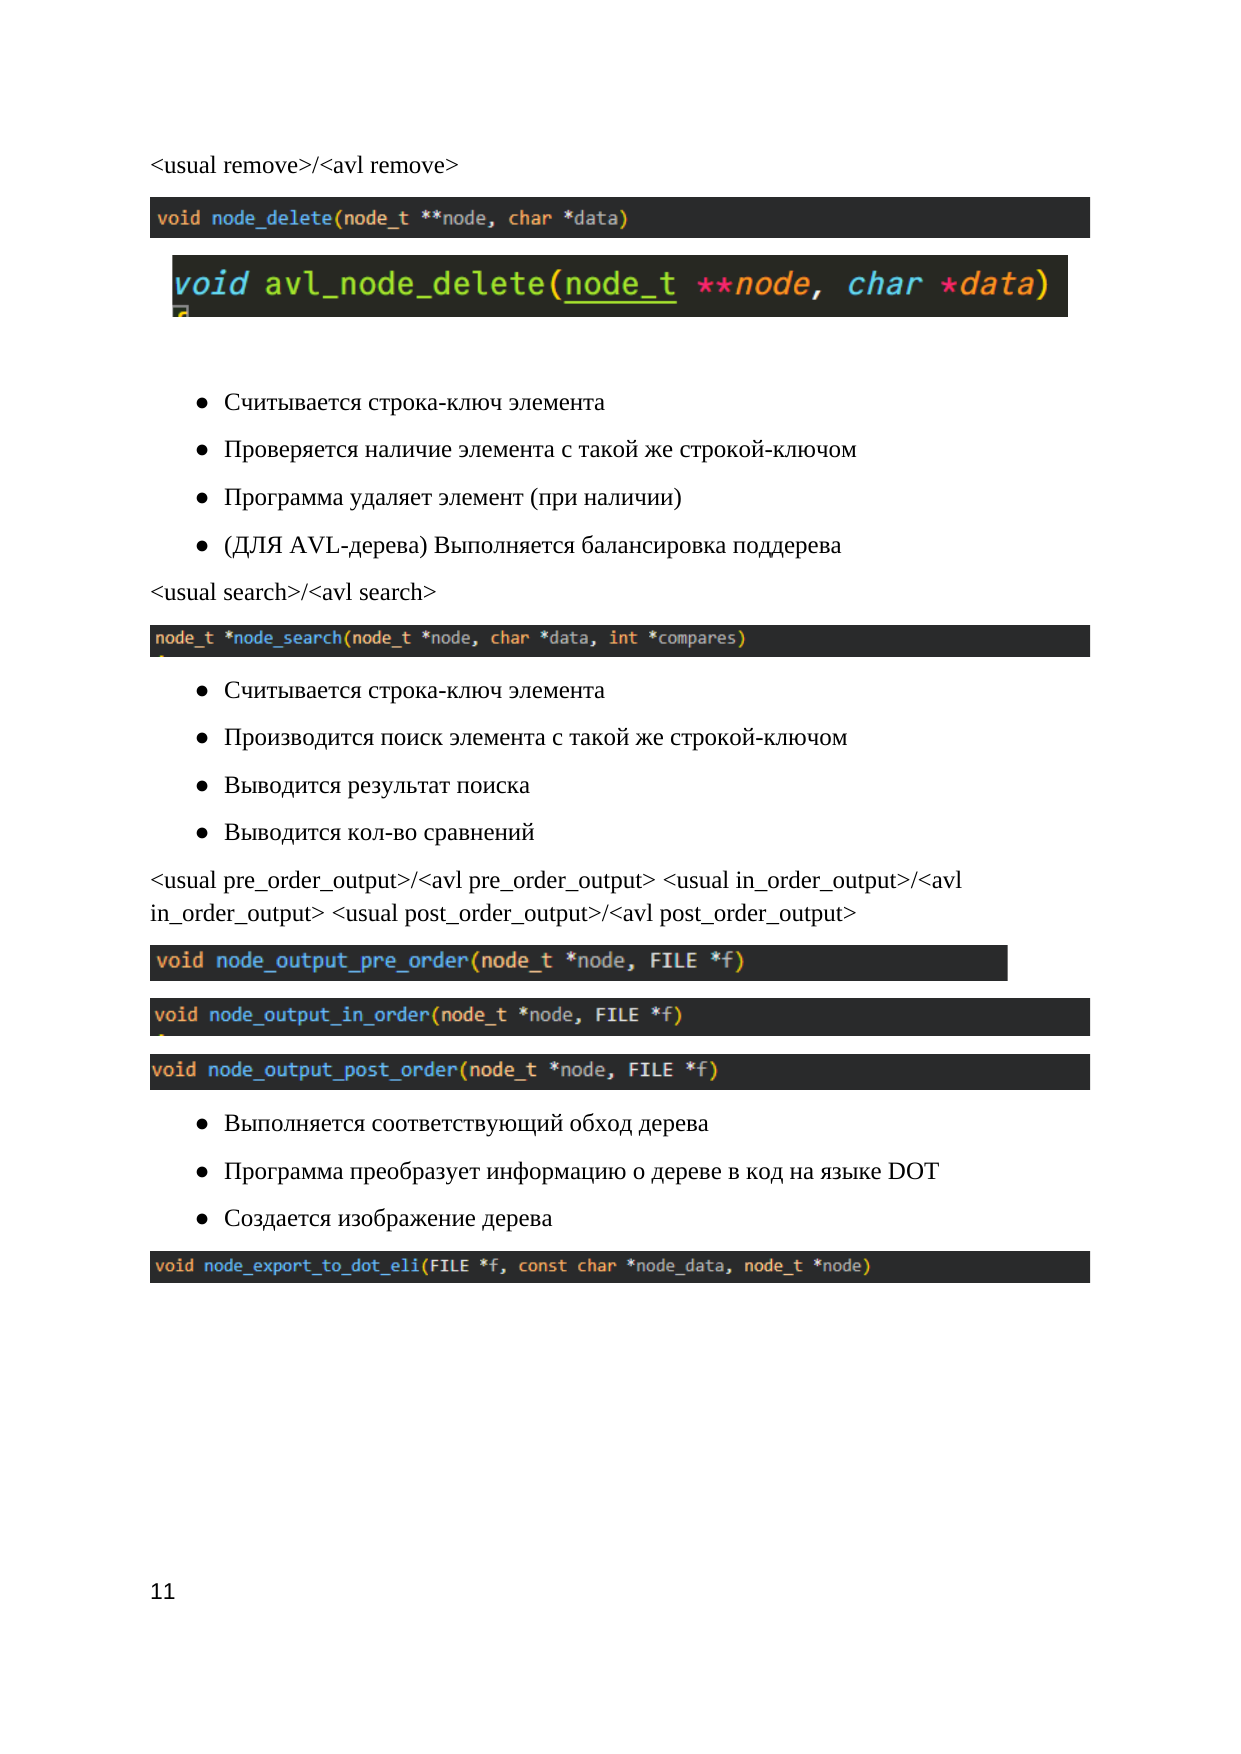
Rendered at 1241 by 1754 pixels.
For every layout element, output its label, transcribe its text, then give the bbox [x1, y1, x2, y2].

picture [150, 625, 1091, 657]
list Программа удаляет элемент (при наличии) [194, 482, 1090, 511]
text <usual search>/<avl search> [150, 577, 1090, 606]
list (ДЛЯ AVL-дерева) Выполняется балансировка поддерева [194, 530, 1090, 558]
list Выводится кол-во сравнений [194, 817, 1090, 846]
list Считывается строка-ключ элемента [194, 387, 1090, 416]
list Создается изображение дерева [194, 1203, 1090, 1232]
picture [150, 945, 1008, 981]
list Программа преобразует информацию о дереве в код на языке DOT [194, 1156, 1090, 1185]
list Производится поиск элемента с такой же строкой-ключом [194, 722, 1090, 751]
list Выполняется соответствующий обход дерева [194, 1108, 1090, 1137]
list Проверяется наличие элемента с такой же строкой-ключом [194, 434, 1090, 463]
list Выводится результат поиска [194, 770, 1090, 799]
list Считывается строка-ключ элемента [194, 675, 1090, 703]
picture [150, 1251, 1091, 1283]
picture [150, 197, 1091, 238]
picture [172, 255, 1068, 317]
text <usual remove>/<avl remove> [150, 150, 1090, 179]
picture [150, 1054, 1091, 1090]
text <usual pre_order_output>/<avl pre_order_output> <usual in_order_output>/<avl in_order_output> <usual post_order_output>/<avl post_order_output> [150, 865, 1090, 927]
picture [150, 998, 1091, 1036]
